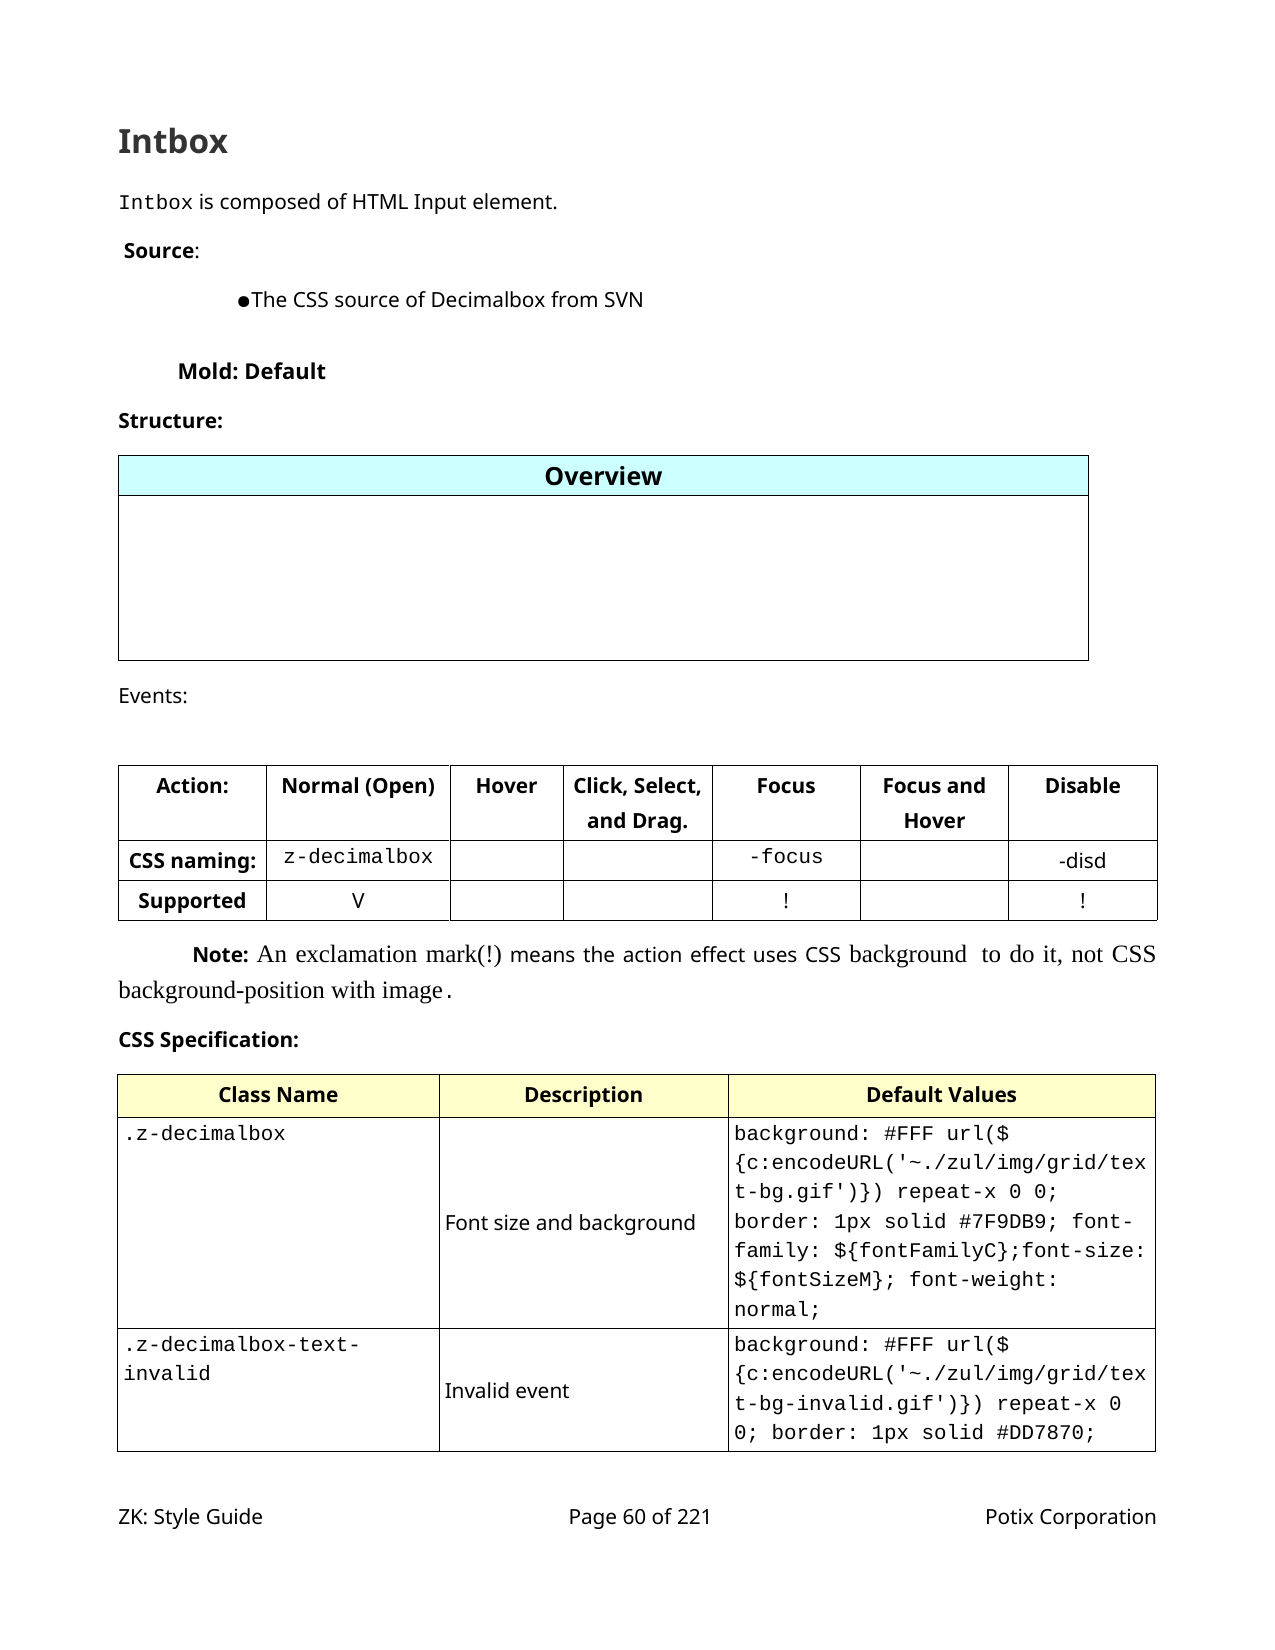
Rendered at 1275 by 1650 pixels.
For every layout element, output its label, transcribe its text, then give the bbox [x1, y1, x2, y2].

table_header Action: [119, 766, 266, 840]
table_header Default Values [729, 1075, 1155, 1117]
text Source: [118, 236, 1157, 264]
table_header Click, Select, and Drag. [564, 766, 712, 840]
table_header Focus and Hover [861, 766, 1008, 840]
table_cell .z-decimalbox-text-invalid [118, 1329, 439, 1451]
table_header Normal (Open) [267, 766, 449, 840]
table_cell [564, 841, 712, 880]
table_cell background: #FFF url(${c:encodeURL('~./zul/img/grid/text-bg.gif')}) repeat-x 0 0; border: 1px solid #7F9DB9; font-family: ${fontFamilyC};font-size: ${fontSizeM}; font-weight: normal; [729, 1118, 1155, 1328]
table_header Hover [451, 766, 563, 840]
table_header Focus [713, 766, 860, 840]
table_cell -focus [713, 841, 860, 880]
table_cell Supported [119, 881, 266, 920]
table_cell [861, 841, 1008, 880]
table_cell [861, 881, 1008, 920]
table_cell Font size and background [440, 1118, 728, 1328]
text CSS Specification: [118, 1025, 1157, 1053]
table_header Class Name [118, 1075, 439, 1117]
table_cell [564, 881, 712, 920]
table_cell background: #FFF url(${c:encodeURL('~./zul/img/grid/text-bg-invalid.gif')}) repeat-x 0 0; border: 1px solid #DD7870; [729, 1329, 1155, 1451]
table_cell Invalid event [440, 1329, 728, 1451]
text Structure: [118, 406, 1157, 434]
table_cell ! [713, 881, 860, 920]
table_cell CSS naming: [119, 841, 266, 880]
text Events: [118, 681, 1157, 744]
table_cell .z-decimalbox [118, 1118, 439, 1328]
table_cell [451, 881, 563, 920]
table_cell [451, 841, 563, 880]
table_cell [119, 496, 1088, 660]
subtitle Mold: Default [177, 356, 1157, 386]
table_cell ! [1009, 881, 1157, 920]
text Note: An exclamation mark(!) means the action effect uses CSS background to do it, not CSS background-position with image. [118, 941, 1157, 1004]
table_cell V [267, 881, 449, 920]
table_cell -disd [1009, 841, 1157, 880]
table_header Description [440, 1075, 728, 1117]
table_header Overview [119, 456, 1088, 495]
list The CSS source of Decimalbox from SVN [236, 285, 1157, 313]
text Intbox is composed of HTML Input element. [118, 187, 1157, 216]
table_header Disable [1009, 766, 1157, 840]
subtitle Intbox [118, 118, 1157, 163]
table_cell z-decimalbox [267, 841, 449, 880]
